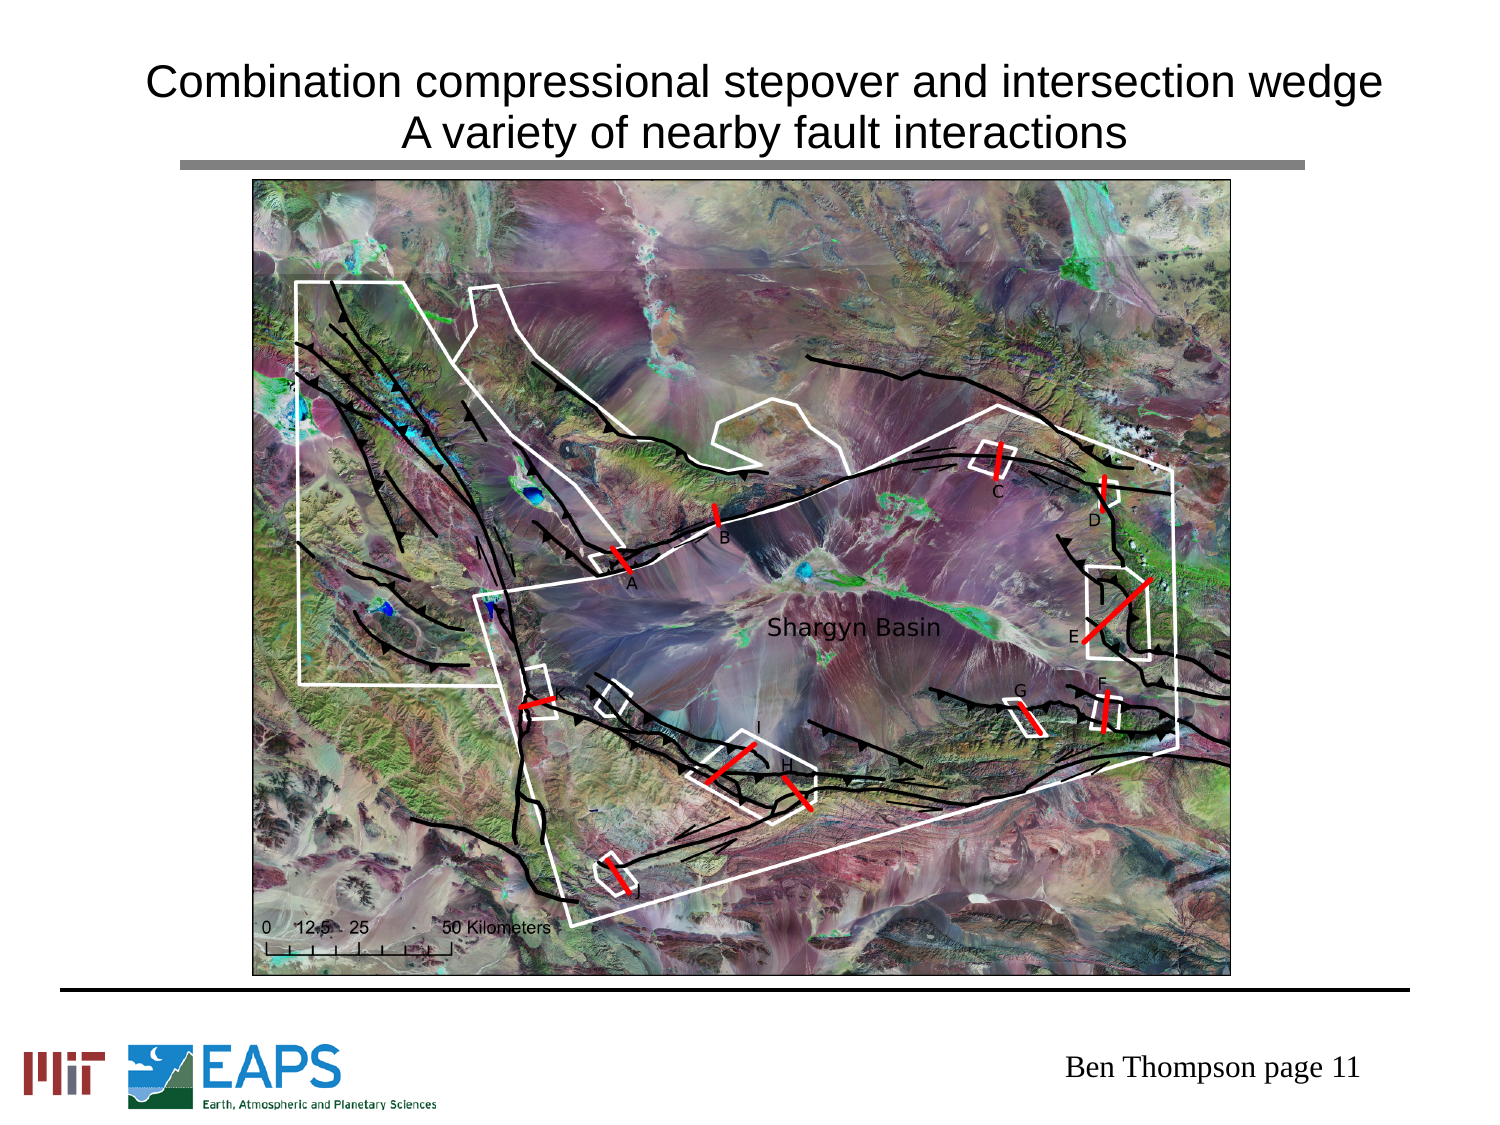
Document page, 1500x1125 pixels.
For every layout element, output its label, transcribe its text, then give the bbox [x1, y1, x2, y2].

picture [128, 1044, 436, 1110]
picture [252, 179, 1231, 976]
title Combination compressional stepover and intersection wedge A variety of nearby fault interactions [105, 49, 1426, 165]
